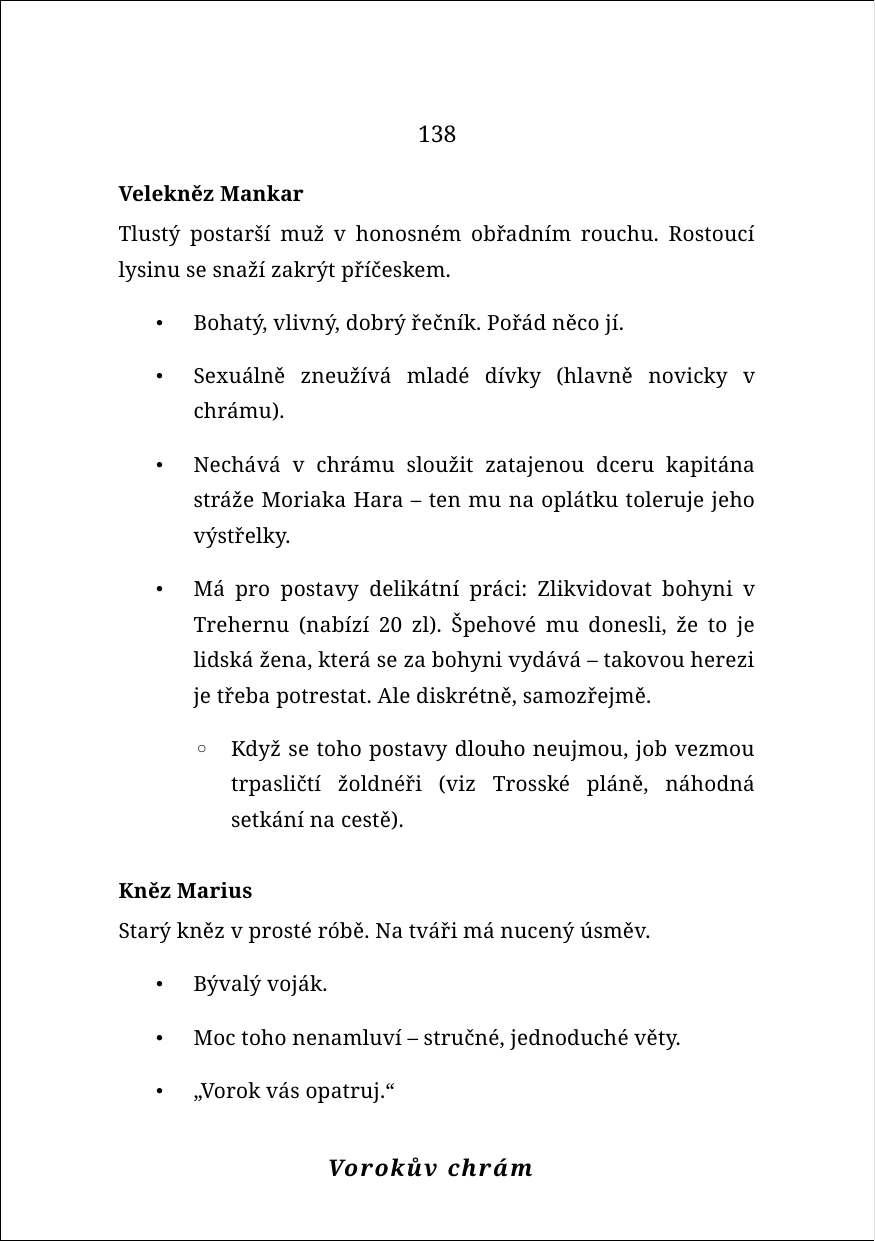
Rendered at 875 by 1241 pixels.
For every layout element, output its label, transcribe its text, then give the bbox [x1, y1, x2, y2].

subtitle Velekněz Mankar [118, 179, 756, 207]
list Bohatý, vlivný, dobrý řečník. Pořád něco jí. [156, 308, 756, 336]
list Nechává v chrámu sloužit zatajenou dceru kapitána stráže Moriaka Hara – ten mu na oplátku toleruje jeho výstřelky. [156, 450, 756, 549]
text Tlustý postarší muž v honosném obřadním rouchu. Rostoucí lysinu se snaží zakrýt příčeskem. [118, 219, 756, 283]
list Když se toho postavy dlouho neujmou, job vezmou trpasličtí žoldnéři (viz Trosské pláně, náhodná setkání na cestě). [193, 734, 756, 833]
subtitle Kněz Marius [118, 876, 756, 904]
list Sexuálně zneužívá mladé dívky (hlavně novicky v chrámu). [156, 361, 756, 425]
text Starý kněz v prosté róbě. Na tváři má nucený úsměv. [118, 916, 756, 944]
list Má pro postavy delikátní práci: Zlikvidovat bohyni v Trehernu (nabízí 20 zl). Špehové mu donesli, že to je lidská žena, která se za bohyni vydává – takovou herezi je třeba potrestat. Ale diskrétně, samozřejmě. [156, 574, 756, 709]
list „Vorok vás opatruj.“ [156, 1076, 756, 1104]
list Moc toho nenamluví – stručné, jednoduché věty. [156, 1023, 756, 1051]
list Bývalý voják. [156, 969, 756, 998]
